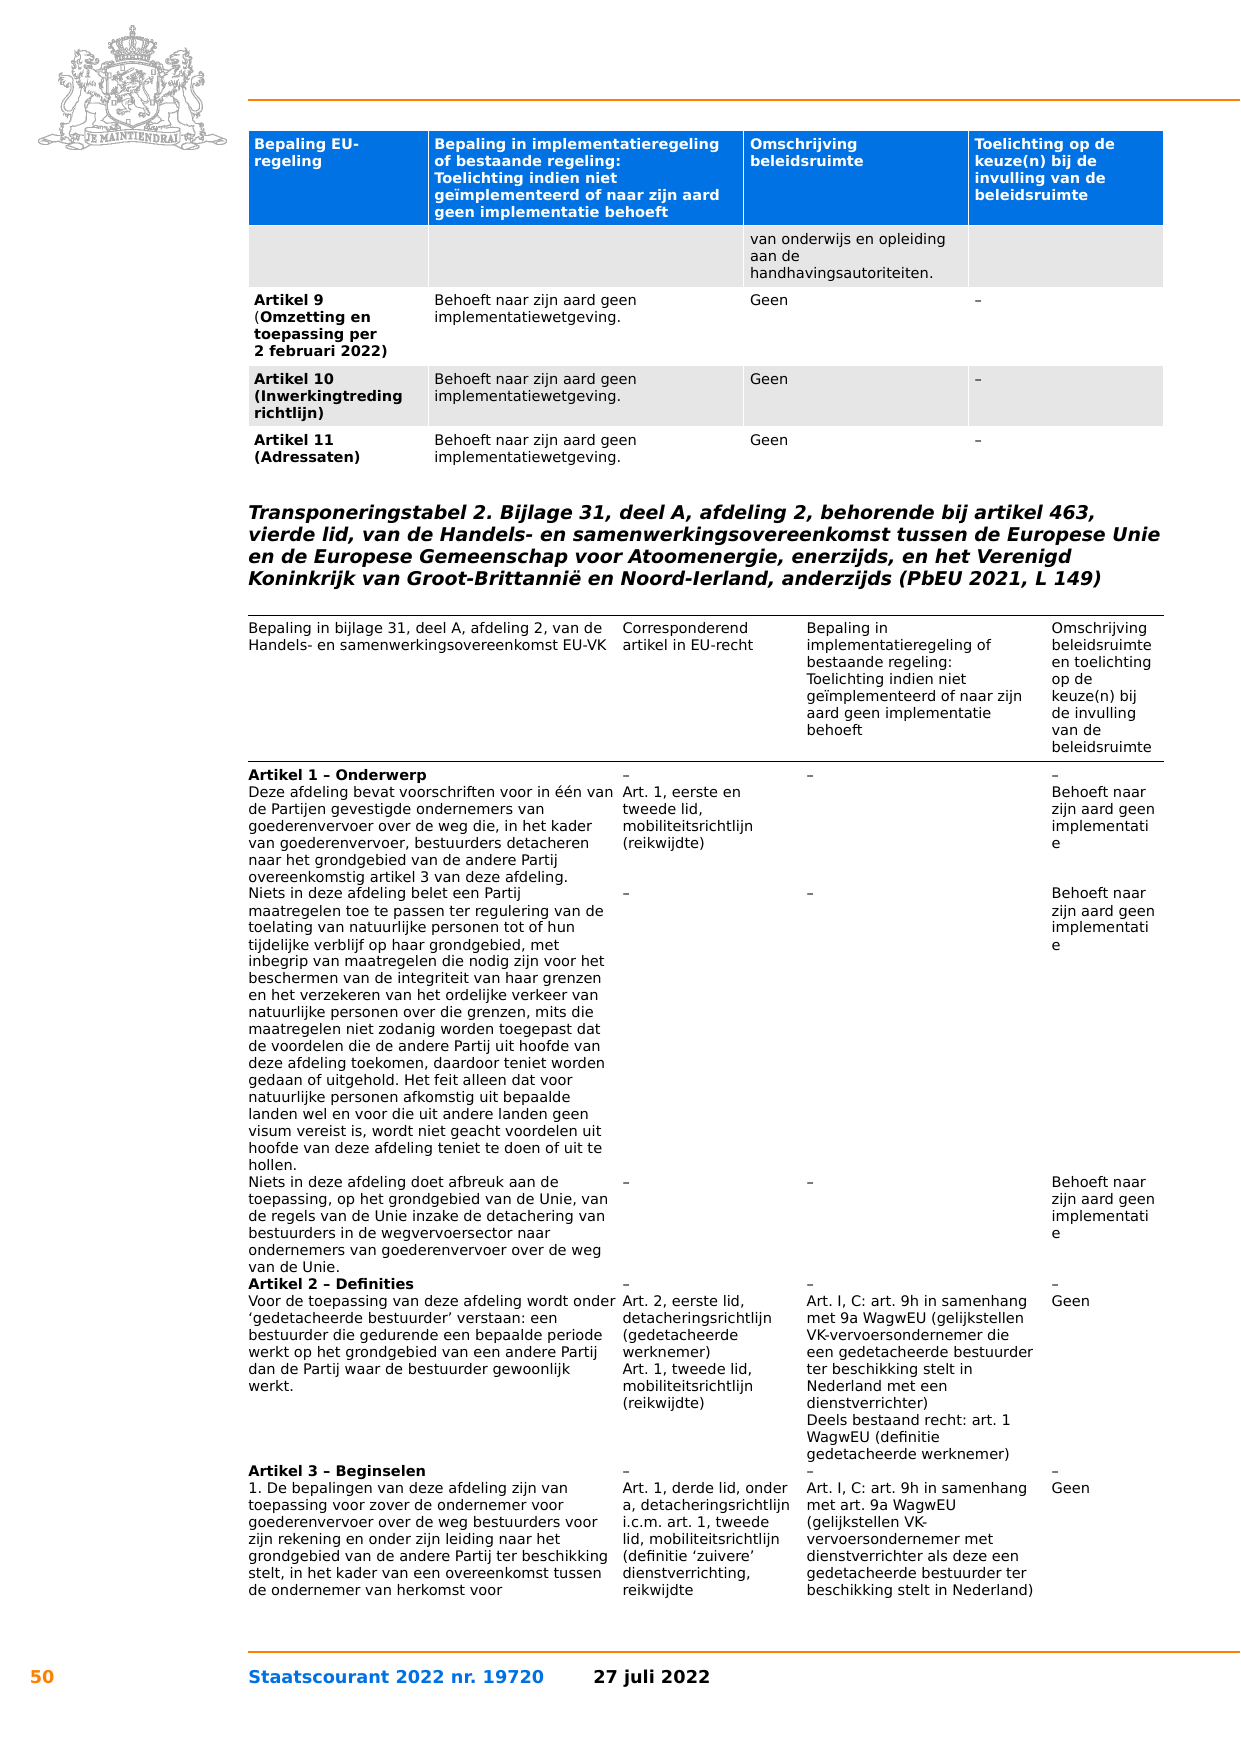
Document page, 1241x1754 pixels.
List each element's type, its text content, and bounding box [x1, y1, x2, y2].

subtitle Transponeringstabel 2. Bijlage 31, deel A, afdeling 2, behorende bij artikel 463, vierde lid, van de Handels- en samenwerkingsovereenkomst tussen de Europese Unie en de Europese Gemeenschap voor Atoomenergie, enerzijds, en het Verenigd Koninkrijk van Groot-Brittannië en Noord-Ierland, anderzijds (PbEU 2021, L 149) [248, 502, 1163, 589]
table_cell Artikel 10 (Inwerkingtreding richtlijn) [249, 366, 428, 426]
table_cell Geen [744, 366, 968, 426]
table_cell Artikel 11 (Adressaten) [249, 427, 428, 471]
table_cell Art. I, C: art. 9h in samenhang met art. 9a WagwEU (gelijkstellen VK-vervoersondernemer met dienstverrichter als deze een gedetacheerde bestuurder ter beschikking stelt in Nederland) [801, 1480, 1046, 1598]
table_cell Behoeft naar zijn aard geen implementatiewetgeving. [429, 366, 743, 426]
table_cell Behoeft naar zijn aard geen implementatie [1046, 784, 1163, 885]
table_cell Art. 1, derde lid, onder a, detacheringsrichtlijn i.c.m. art. 1, tweede lid, mobiliteitsrichtlijn (definitie ‘zuivere’ dienstverrichting, reikwijdte [616, 1480, 801, 1598]
table_cell – [1046, 1463, 1163, 1480]
table_cell 1. De bepalingen van deze afdeling zijn van toepassing voor zover de ondernemer voor goederenvervoer over de weg bestuurders voor zijn rekening en onder zijn leiding naar het grondgebied van de andere Partij ter beschikking stelt, in het kader van een overeenkomst tussen de ondernemer van herkomst voor [248, 1480, 616, 1598]
table_cell – [1046, 762, 1163, 783]
table_cell Geen [744, 427, 968, 471]
table_cell [249, 226, 428, 287]
table_cell [969, 226, 1163, 287]
table_header Bepaling in bijlage 31, deel A, afdeling 2, van de Handels- en samenwerkingsovereenkomst EU-VK [248, 616, 616, 761]
table_cell – [801, 762, 1046, 783]
table_cell Behoeft naar zijn aard geen implementatiewetgeving. [429, 288, 743, 365]
table_cell – [969, 288, 1163, 365]
table_cell Niets in deze afdeling belet een Partij maatregelen toe te passen ter regulering van de toelating van natuurlijke personen tot of hun tijdelijke verblijf op haar grondgebied, met inbegrip van maatregelen die nodig zijn voor het beschermen van de integriteit van haar grenzen en het verzekeren van het ordelijke verkeer van natuurlijke personen over die grenzen, mits die maatregelen niet zodanig worden toegepast dat de voordelen die de andere Partij uit hoofde van deze afdeling toekomen, daardoor teniet worden gedaan of uitgehold. Het feit alleen dat voor natuurlijke personen afkomstig uit bepaalde landen wel en voor die uit andere landen geen visum vereist is, wordt niet geacht voordelen uit hoofde van deze afdeling teniet te doen of uit te hollen. [248, 885, 616, 1174]
table_cell Art. I, C: art. 9h in samenhang met 9a WagwEU (gelijkstellen VK-vervoersondernemer die een gedetacheerde bestuurder ter beschikking stelt in Nederland met een dienstverrichter) Deels bestaand recht: art. 1 WagwEU (definitie gedetacheerde werknemer) [801, 1293, 1046, 1463]
table_cell Art. 2, eerste lid, detacheringsrichtlijn (gedetacheerde werknemer) Art. 1, tweede lid, mobiliteitsrichtlijn (reikwijdte) [616, 1293, 801, 1463]
table_cell Geen [1046, 1480, 1163, 1598]
table_header Omschrijving beleidsruimte en toelichting op de keuze(n) bij de invulling van de beleidsruimte [1046, 616, 1163, 761]
table_cell – [616, 762, 801, 783]
table_cell [801, 784, 1046, 885]
table_cell – [801, 885, 1046, 1174]
table_cell Artikel 1 – Onderwerp [248, 762, 616, 783]
table_cell Behoeft naar zijn aard geen implementatie [1046, 1174, 1163, 1276]
table_cell [429, 226, 743, 287]
table_cell Niets in deze afdeling doet afbreuk aan de toepassing, op het grondgebied van de Unie, van de regels van de Unie inzake de detachering van bestuurders in de wegvervoersector naar ondernemers van goederenvervoer over de weg van de Unie. [248, 1174, 616, 1276]
table_cell Behoeft naar zijn aard geen implementatiewetgeving. [429, 427, 743, 471]
table_cell – [969, 427, 1163, 471]
table_header Bepaling EU-regeling [249, 131, 428, 225]
table_cell – [616, 1276, 801, 1293]
table_header Bepaling in implementatieregeling of bestaande regeling: Toelichting indien niet geïmplementeerd of naar zijn aard geen implementatie behoeft [801, 616, 1046, 761]
table_cell Behoeft naar zijn aard geen implementatie [1046, 885, 1163, 1174]
table_cell – [801, 1174, 1046, 1276]
table_cell Artikel 3 – Beginselen [248, 1463, 616, 1480]
table_cell Artikel 2 – Definities [248, 1276, 616, 1293]
table_header Bepaling in implementatieregeling of bestaande regeling: Toelichting indien niet geïmplementeerd of naar zijn aard geen implementatie behoeft [429, 131, 743, 225]
table_cell – [1046, 1276, 1163, 1293]
table_header Toelichting op de keuze(n) bij de invulling van de beleidsruimte [969, 131, 1163, 225]
table_cell Artikel 9 (Omzetting en toepassing per 2 februari 2022) [249, 288, 428, 365]
table_cell Art. 1, eerste en tweede lid, mobiliteitsrichtlijn (reikwijdte) [616, 784, 801, 885]
table_cell Geen [1046, 1293, 1163, 1463]
table_header Omschrijving beleidsruimte [744, 131, 968, 225]
table_header Corresponderend artikel in EU-recht [616, 616, 801, 761]
table_cell – [616, 1174, 801, 1276]
table_cell Geen [744, 288, 968, 365]
table_cell – [801, 1276, 1046, 1293]
picture [38, 25, 227, 150]
table_cell van onderwijs en opleiding aan de handhavingsautoriteiten. [744, 226, 968, 287]
table_cell – [616, 1463, 801, 1480]
table_cell Deze afdeling bevat voorschriften voor in één van de Partijen gevestigde ondernemers van goederenvervoer over de weg die, in het kader van goederenvervoer, bestuurders detacheren naar het grondgebied van de andere Partij overeenkomstig artikel 3 van deze afdeling. [248, 784, 616, 885]
table_cell – [616, 885, 801, 1174]
table_cell Voor de toepassing van deze afdeling wordt onder ‘gedetacheerde bestuurder’ verstaan: een bestuurder die gedurende een bepaalde periode werkt op het grondgebied van een andere Partij dan de Partij waar de bestuurder gewoonlijk werkt. [248, 1293, 616, 1463]
table_cell – [969, 366, 1163, 426]
table_cell – [801, 1463, 1046, 1480]
